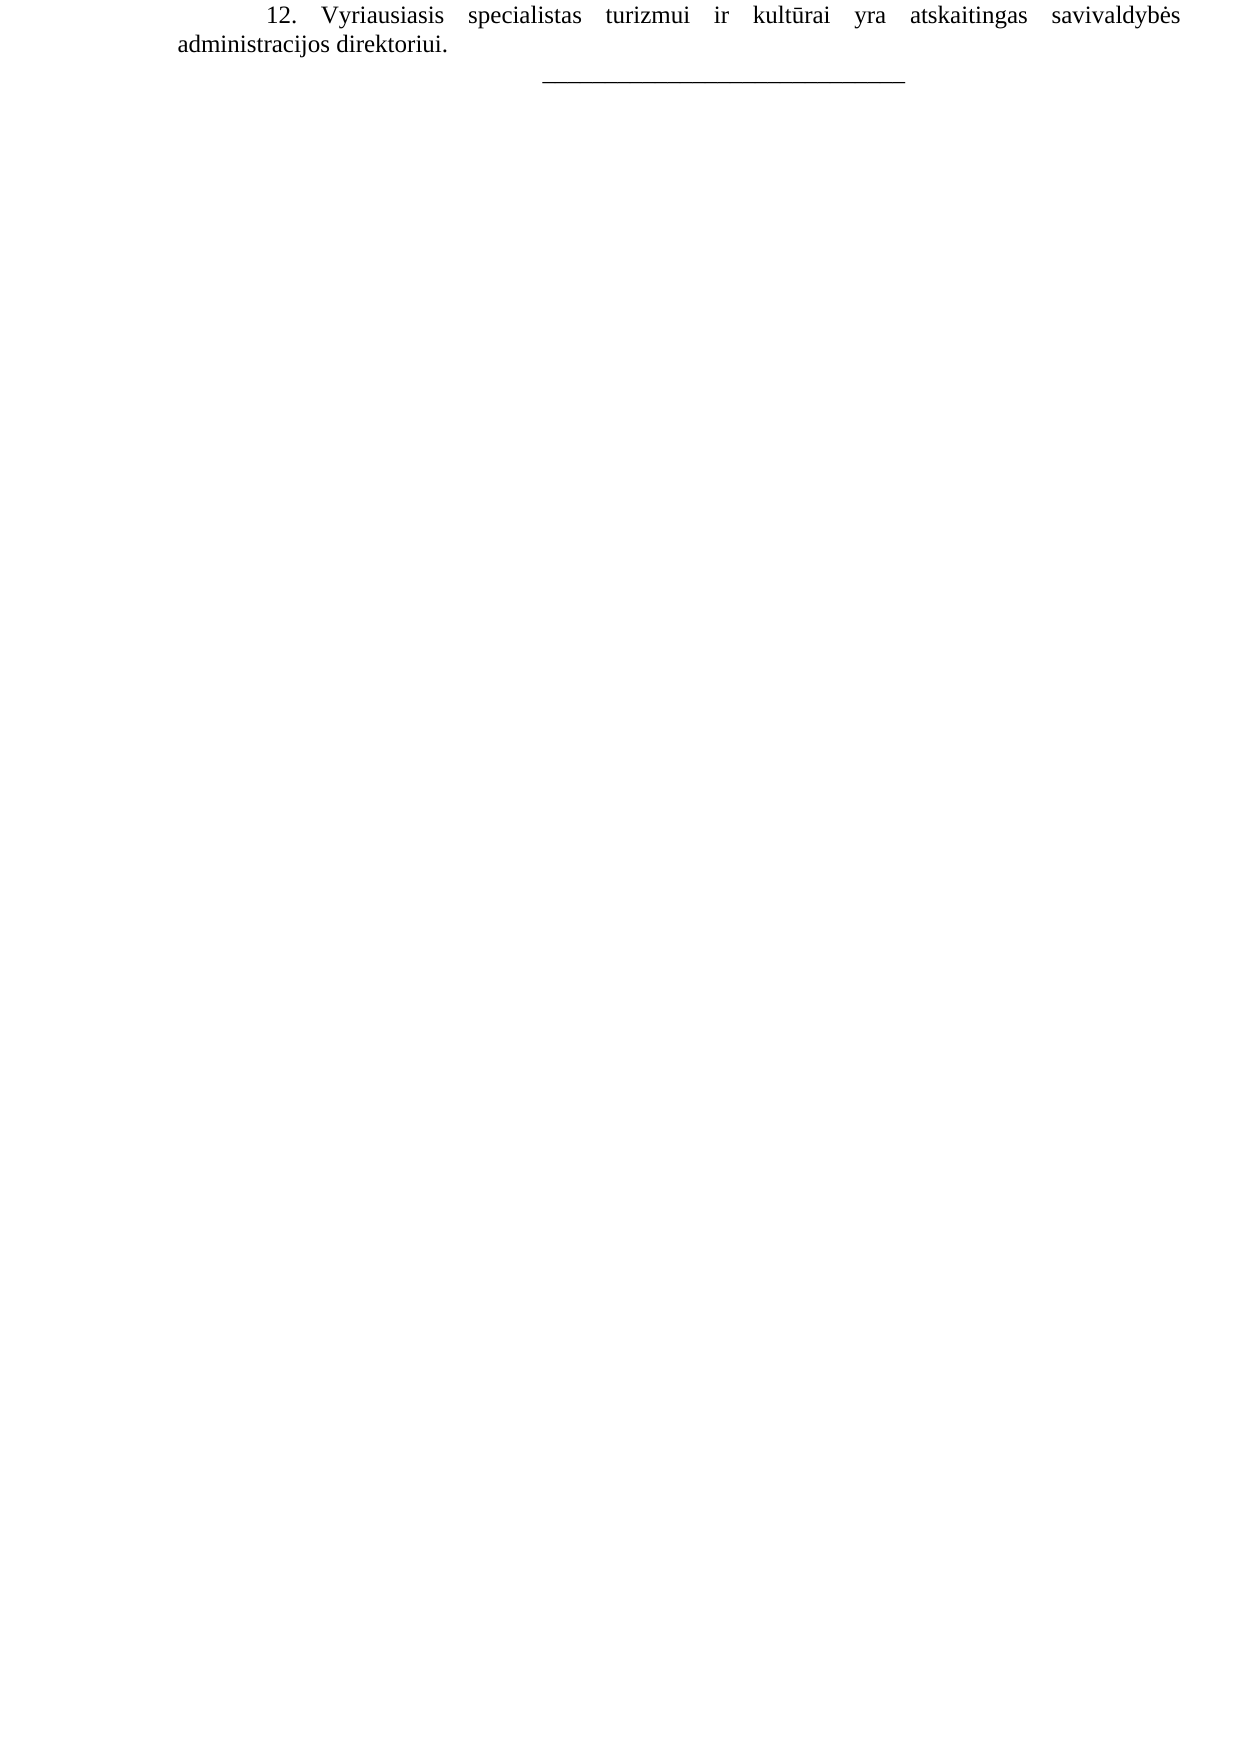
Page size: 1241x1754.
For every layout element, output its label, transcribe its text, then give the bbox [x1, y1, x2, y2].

text 12. Vyriausiasis specialistas turizmui ir kultūrai yra atskaitingas savivaldybės administracijos direktoriui. [177, 0, 1181, 57]
text _____________________________ [177, 57, 1181, 86]
